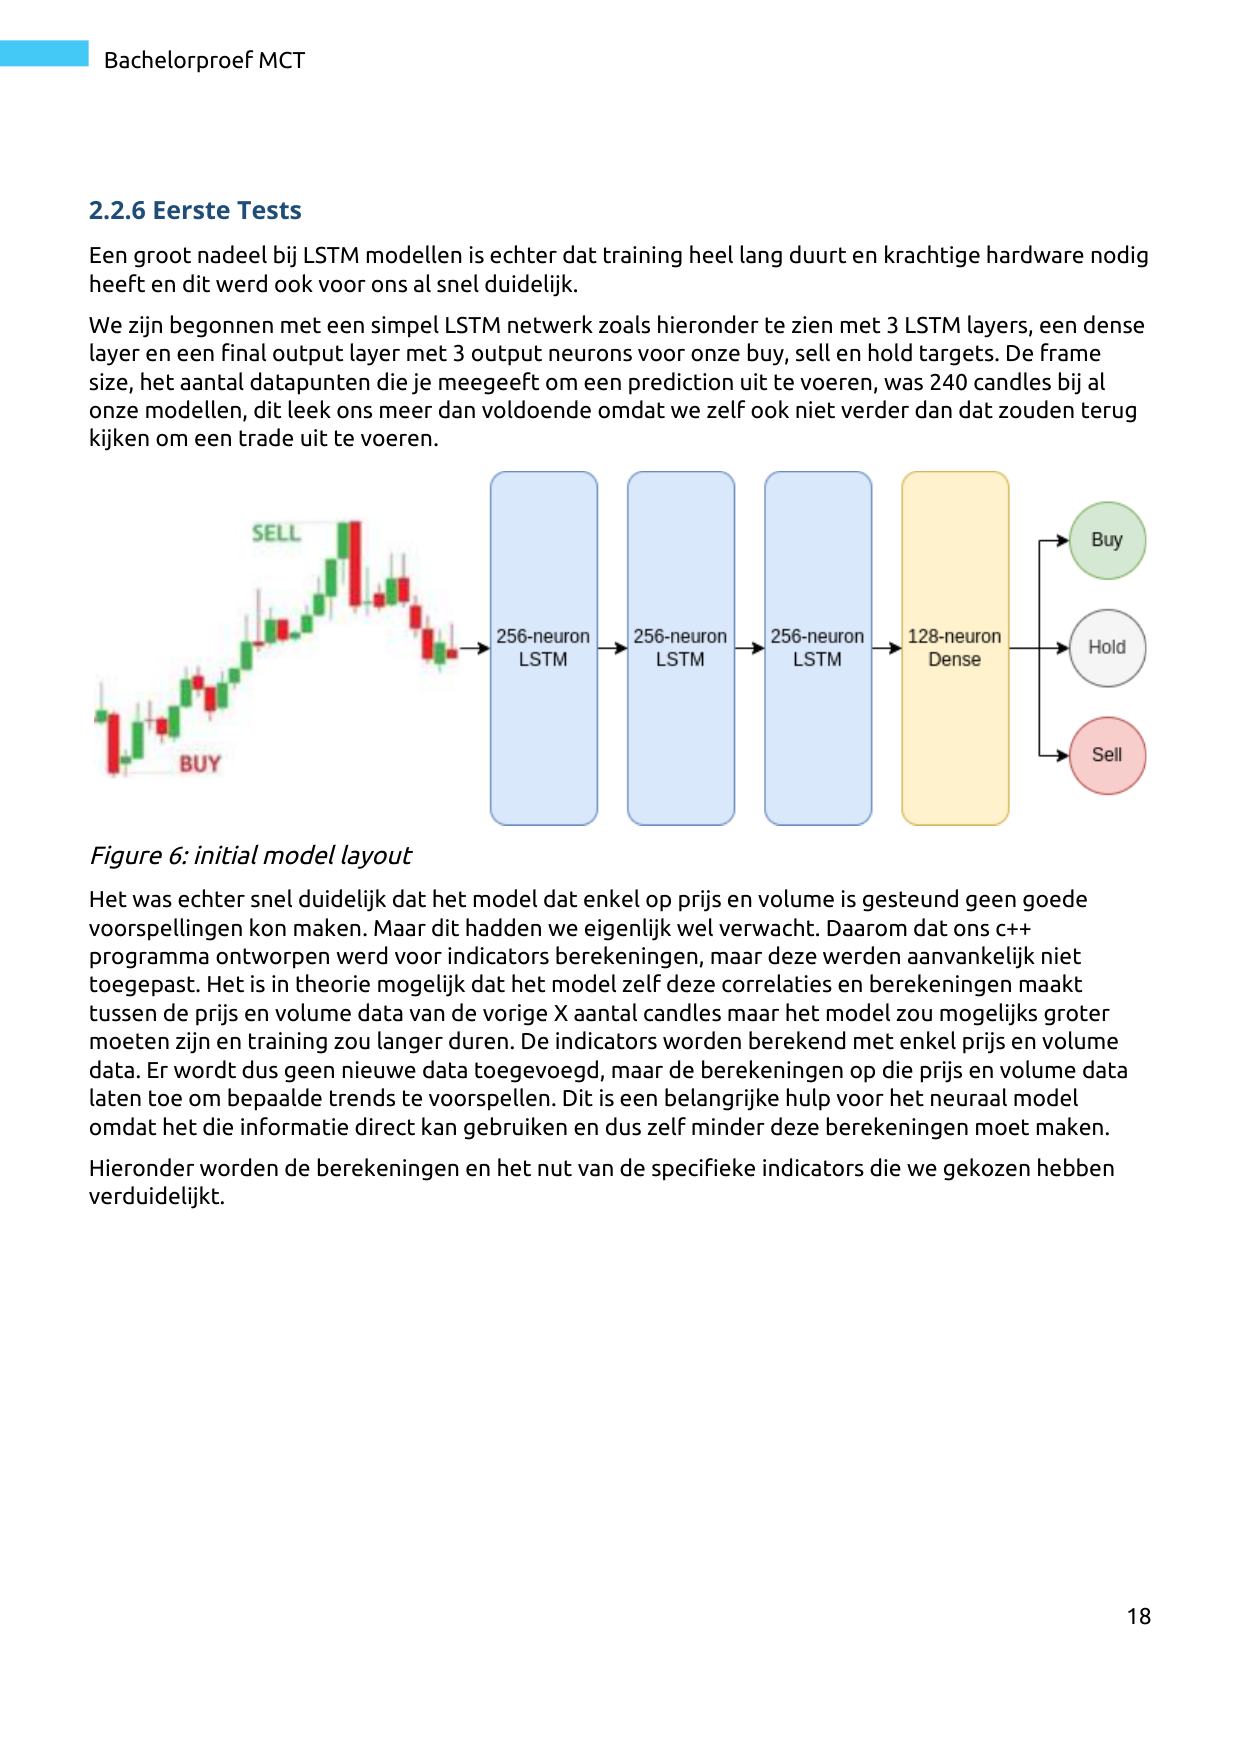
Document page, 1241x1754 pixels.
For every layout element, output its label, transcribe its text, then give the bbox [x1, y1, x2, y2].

text Het was echter snel duidelijk dat het model dat enkel op prijs en volume is gesteund geen goede voorspellingen kon maken. Maar dit hadden we eigenlijk wel verwacht. Daarom dat ons c++ programma ontworpen werd voor indicators berekeningen, maar deze werden aanvankelijk niet toegepast. Het is in theorie mogelijk dat het model zelf deze correlaties en berekeningen maakt tussen de prijs en volume data van de vorige X aantal candles maar het model zou mogelijks groter moeten zijn en training zou langer duren. De indicators worden berekend met enkel prijs en volume data. Er wordt dus geen nieuwe data toegevoegd, maar de berekeningen op die prijs en volume data laten toe om bepaalde trends te voorspellen. Dit is een belangrijke hulp voor het neuraal model omdat het die informatie direct kan gebruiken en dus zelf minder deze berekeningen moet maken. [89, 869, 1152, 1139]
text Een groot nadeel bij LSTM modellen is echter dat training heel lang duurt en krachtige hardware nodig heeft en dit werd ook voor ons al snel duidelijk. [89, 242, 1152, 297]
text We zijn begonnen met een simpel LSTM netwerk zoals hieronder te zien met 3 LSTM layers, een dense layer en een final output layer met 3 output neurons voor onze buy, sell en hold targets. De frame size, het aantal datapunten die je meegeeft om een prediction uit te voeren, was 240 candles bij al onze modellen, dit leek ons meer dan voldoende omdat we zelf ook niet verder dan dat zouden terug kijken om een trade uit te voeren. [89, 311, 1152, 451]
text Hieronder worden de berekeningen en het nut van de specifieke indicators die we gekozen hebben verduidelijkt. [89, 1154, 1152, 1209]
picture [94, 471, 1147, 826]
subtitle 2.2.6 Eerste Tests [89, 192, 1152, 227]
text Figure 6: initial model layout [89, 826, 1152, 869]
